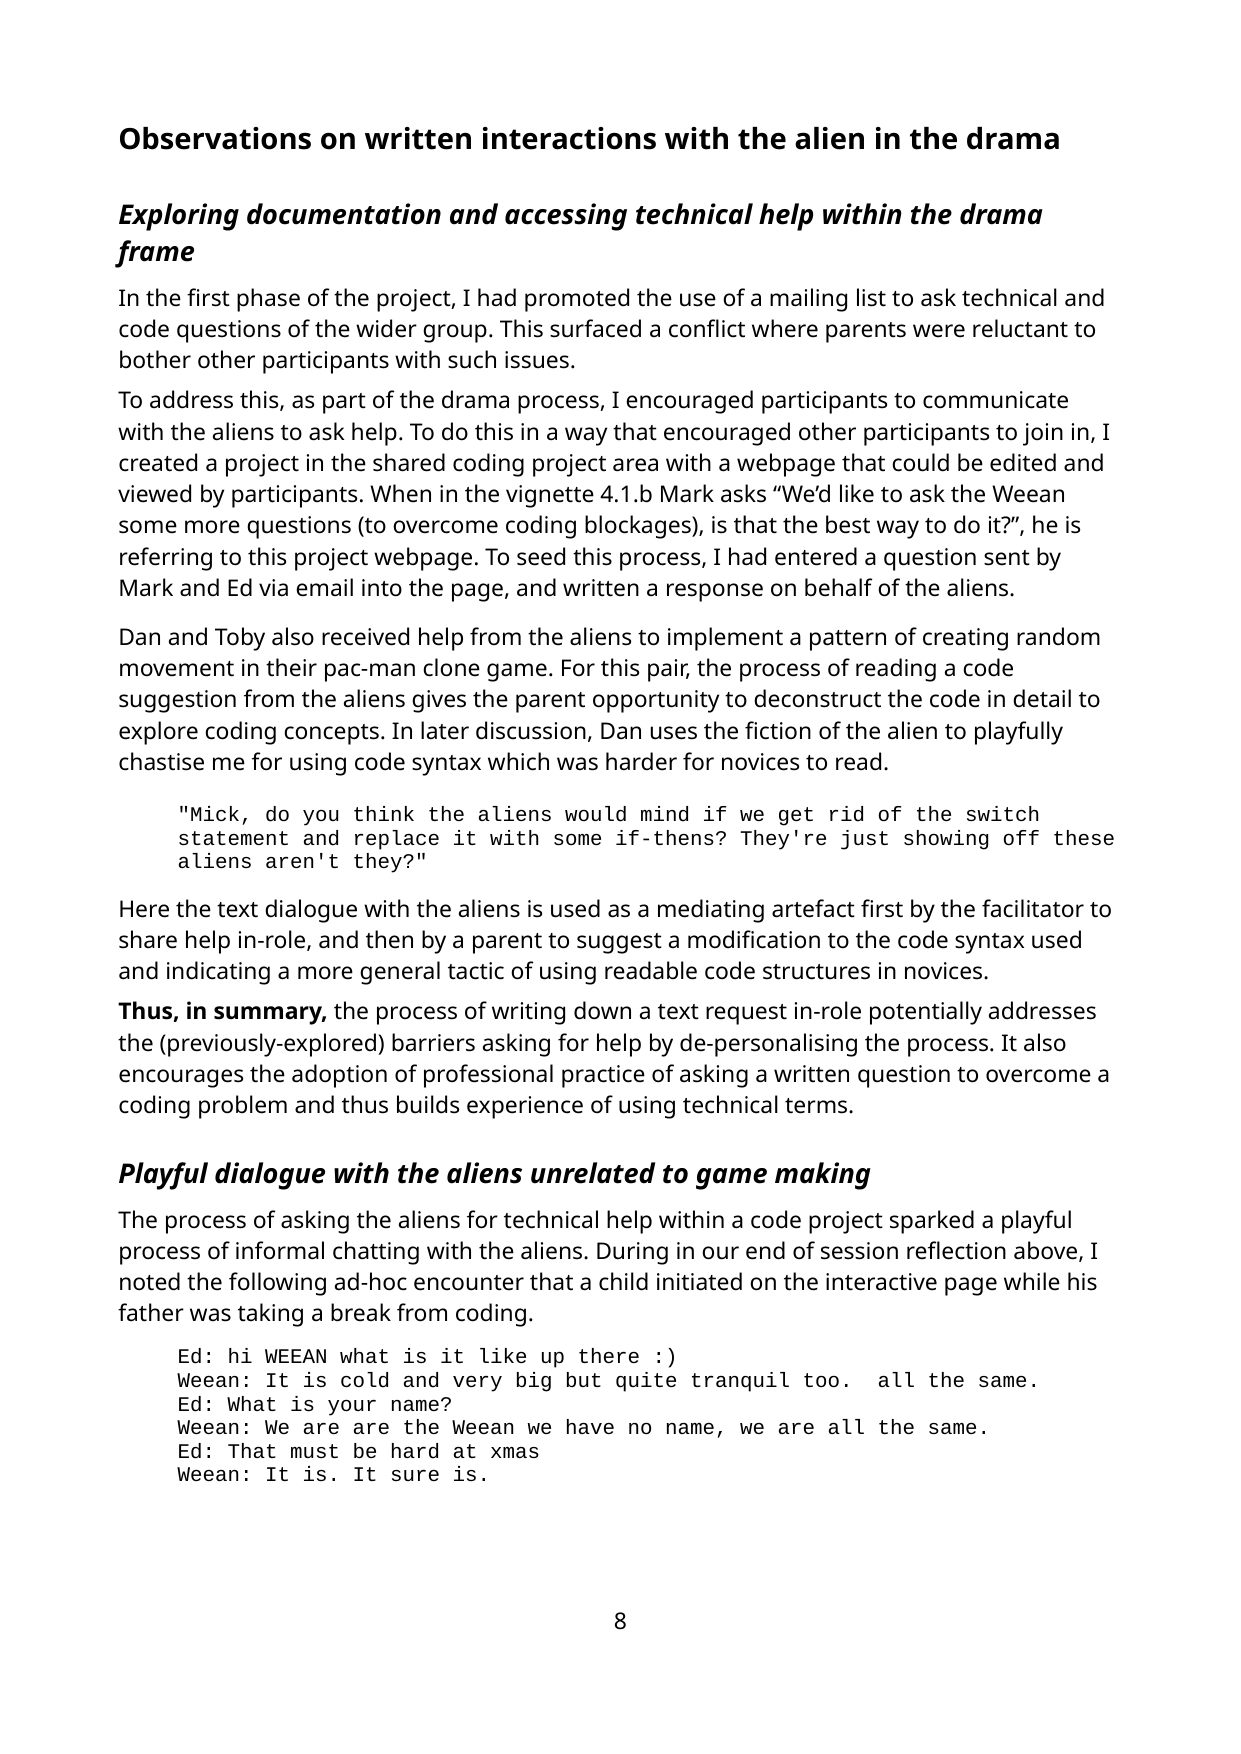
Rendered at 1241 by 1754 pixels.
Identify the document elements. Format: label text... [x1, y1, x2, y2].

text Here the text dialogue with the aliens is used as a mediating artefact first by the facilitator to share help in-role, and then by a parent to suggest a modification to the code syntax used and indicating a more general tactic of using readable code structures in novices. [118, 892, 1122, 986]
text Ed: What is your name? [177, 1393, 1122, 1417]
text Ed: hi WEEAN what is it like up there :) [177, 1346, 1122, 1370]
text Thus, in summary, the process of writing down a text request in-role potentially addresses the (previously-explored) barriers asking for help by de-personalising the process. It also encourages the adoption of professional practice of asking a written question to overcome a coding problem and thus builds experience of using technical terms. [118, 995, 1122, 1120]
text The process of asking the aliens for technical help within a code project sparked a playful process of informal chatting with the aliens. During in our end of session reflection above, I noted the following ad-hoc encounter that a child initiated on the interactive page while his father was taking a break from coding. [118, 1203, 1122, 1328]
text To address this, as part of the drama process, I encouraged participants to communicate with the aliens to ask help. To do this in a way that encouraged other participants to join in, I created a project in the shared coding project area with a webpage that could be edited and viewed by participants. When in the vignette 4.1.b Mark asks “We’d like to ask the Weean some more questions (to overcome coding blockages), is that the best way to do it?”, he is referring to this project webpage. To seed this process, I had entered a question sent by Mark and Ed via email into the page, and written a response on behalf of the aliens. [118, 384, 1122, 603]
subtitle Observations on written interactions with the alien in the drama [118, 118, 1122, 158]
text Ed: That must be hard at xmas [177, 1441, 1122, 1464]
subtitle Exploring documentation and accessing technical help within the drama frame [118, 195, 1122, 269]
text "Mick, do you think the aliens would mind if we get rid of the switch statement and replace it with some if-thens? They're just showing off these aliens aren't they?" [177, 804, 1122, 875]
text Weean: It is cold and very big but quite tranquil too. all the same. [177, 1370, 1122, 1393]
text Weean: It is. It sure is. [177, 1464, 1122, 1488]
text In the first phase of the project, I had promoted the use of a mailing list to ask technical and code questions of the wider group. This surfaced a conflict where parents were reluctant to bother other participants with such issues. [118, 282, 1122, 375]
text Dan and Toby also received help from the aliens to implement a pattern of creating random movement in their pac-man clone game. For this pair, the process of reading a code suggestion from the aliens gives the parent opportunity to deconstruct the code in detail to explore coding concepts. In later discussion, Dan uses the fiction of the alien to playfully chastise me for using code syntax which was harder for novices to read. [118, 621, 1122, 777]
text Weean: We are are the Weean we have no name, we are all the same. [177, 1417, 1122, 1441]
subtitle Playful dialogue with the aliens unrelated to game making [118, 1154, 1122, 1191]
